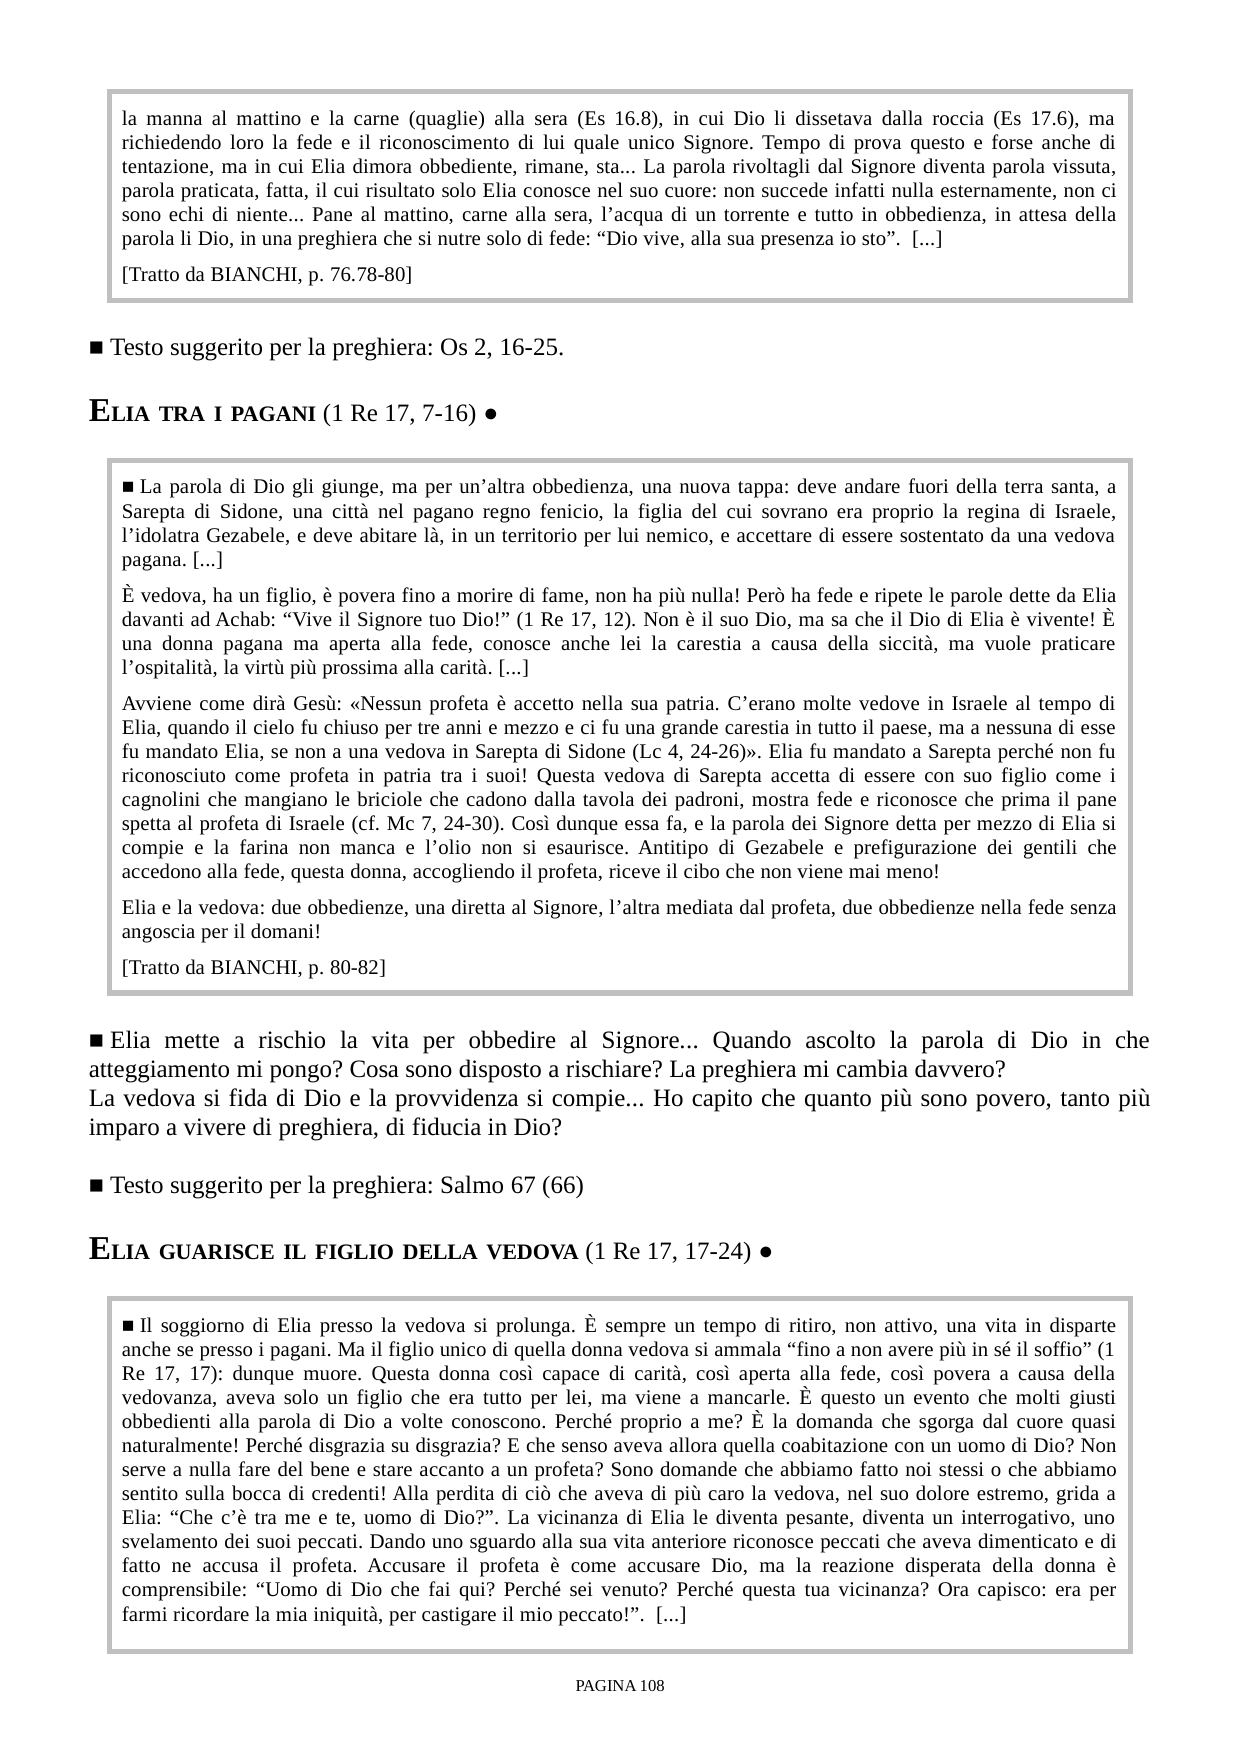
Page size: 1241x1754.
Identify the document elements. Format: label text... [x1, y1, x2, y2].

text ■ Elia mette a rischio la vita per obbedire al Signore... Quando ascolto la parola di Dio in che atteggiamento mi pongo? Cosa sono disposto a rischiare? La preghiera mi cambia davvero? [88, 1025, 1152, 1083]
table_header ■ La parola di Dio gli giunge, ma per un’altra obbedienza, una nuova tappa: deve andare fuori della terra santa, a Sarepta di Sidone, una città nel pagano regno fenicio, la figlia del cui sovrano era proprio la regina di Israele, l’idolatra Gezabele, e deve abitare là, in un territorio per lui nemico, e accettare di essere sostentato da una vedova pagana. [...] È vedova, ha un figlio, è povera fino a morire di fame, non ha più nulla! Però ha fede e ripete le parole dette da Elia davanti ad Achab: “Vive il Signore tuo Dio!” (1 Re 17, 12). Non è il suo Dio, ma sa che il Dio di Elia è vivente! È una donna pagana ma aperta alla fede, conosce anche lei la carestia a causa della siccità, ma vuole praticare l’ospitalità, la virtù più prossima alla carità. [...] Avviene come dirà Gesù: «Nessun profeta è accetto nella sua patria. C’erano molte vedove in Israele al tempo di Elia, quando il cielo fu chiuso per tre anni e mezzo e ci fu una grande carestia in tutto il paese, ma a nessuna di esse fu mandato Elia, se non a una vedova in Sarepta di Sidone (Lc 4, 24-26)». Elia fu mandato a Sarepta perché non fu riconosciuto come profeta in patria tra i suoi! Questa vedova di Sarepta accetta di essere con suo figlio come i cagnolini che mangiano le briciole che cadono dalla tavola dei padroni, mostra fede e riconosce che prima il pane spetta al profeta di Israele (cf. Mc 7, 24-30). Così dunque essa fa, e la parola dei Signore detta per mezzo di Elia si compie e la farina non manca e l’olio non si esaurisce. Antitipo di Gezabele e prefigurazione dei gentili che accedono alla fede, questa donna, accogliendo il profeta, riceve il cibo che non viene mai meno! Elia e la vedova: due obbedienze, una diretta al Signore, l’altra mediata dal profeta, due obbedienze nella fede senza angoscia per il domani! [Tratto da BIANCHI, p. 80-82] [112, 463, 1128, 990]
text ■ Testo suggerito per la preghiera: Salmo 67 (66) [88, 1170, 1152, 1199]
table_header la manna al mattino e la carne (quaglie) alla sera (Es 16.8), in cui Dio li dissetava dalla roccia (Es 17.6), ma richiedendo loro la fede e il riconoscimento di lui quale unico Signore. Tempo di prova questo e forse anche di tentazione, ma in cui Elia dimora obbediente, rimane, sta... La parola rivoltagli dal Signore diventa parola vissuta, parola praticata, fatta, il cui risultato solo Elia conosce nel suo cuore: non succede infatti nulla esternamente, non ci sono echi di niente... Pane al mattino, carne alla sera, l’acqua di un torrente e tutto in obbedienza, in attesa della parola li Dio, in una preghiera che si nutre solo di fede: “Dio vive, alla sua presenza io sto”. [...] [Tratto da BIANCHI, p. 76.78-80] [112, 94, 1128, 297]
text Elia guarisce il figlio della vedova (1 Re 17, 17-24) ● [88, 1228, 1152, 1267]
text Elia tra i pagani (1 Re 17, 7-16) ● [88, 390, 1152, 428]
text La vedova si fida di Dio e la provvidenza si compie... Ho capito che quanto più sono povero, tanto più imparo a vivere di preghiera, di fiducia in Dio? [88, 1083, 1152, 1141]
table_header ■ Il soggiorno di Elia presso la vedova si prolunga. È sempre un tempo di ritiro, non attivo, una vita in disparte anche se presso i pagani. Ma il figlio unico di quella donna vedova si ammala “fino a non avere più in sé il soffio” (1 Re 17, 17): dunque muore. Questa donna così capace di carità, così aperta alla fede, così povera a causa della vedovanza, aveva solo un figlio che era tutto per lei, ma viene a mancarle. È questo un evento che molti giusti obbedienti alla parola di Dio a volte conoscono. Perché proprio a me? È la domanda che sgorga dal cuore quasi naturalmente! Perché disgrazia su disgrazia? E che senso aveva allora quella coabitazione con un uomo di Dio? Non serve a nulla fare del bene e stare accanto a un profeta? Sono domande che abbiamo fatto noi stessi o che abbiamo sentito sulla bocca di credenti! Alla perdita di ciò che aveva di più caro la vedova, nel suo dolore estremo, grida a Elia: “Che c’è tra me e te, uomo di Dio?”. La vicinanza di Elia le diventa pesante, diventa un interrogativo, uno svelamento dei suoi peccati. Dando uno sguardo alla sua vita anteriore riconosce peccati che aveva dimenticato e di fatto ne accusa il profeta. Accusare il profeta è come accusare Dio, ma la reazione disperata della donna è comprensibile: “Uomo di Dio che fai qui? Perché sei venuto? Perché questa tua vicinanza? Ora capisco: era per farmi ricordare la mia iniquità, per castigare il mio peccato!”. [...] [112, 1301, 1128, 1649]
text ■ Testo suggerito per la preghiera: Os 2, 16-25. [88, 332, 1152, 361]
